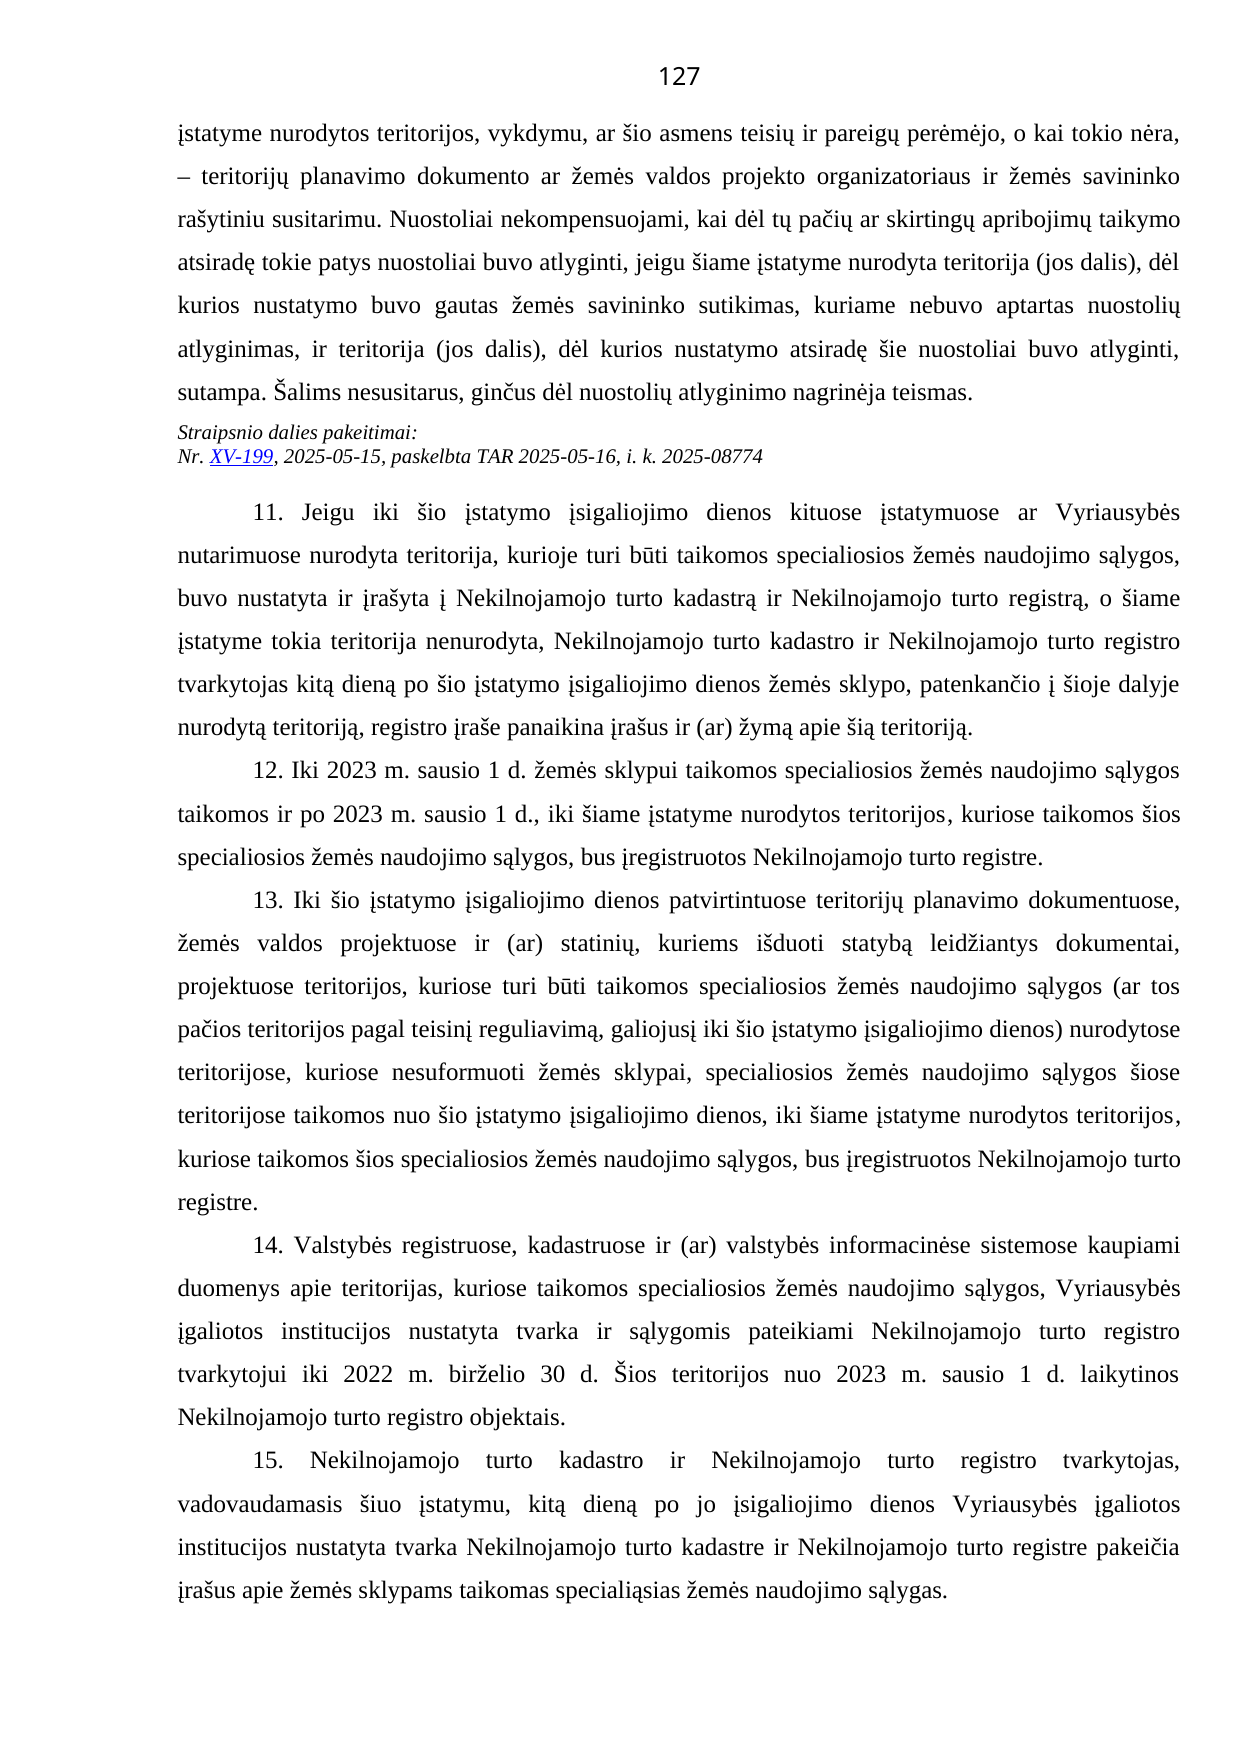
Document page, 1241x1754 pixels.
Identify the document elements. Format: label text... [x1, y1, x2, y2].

text Nr. XV-199, 2025-05-15, paskelbta TAR 2025-05-16, i. k. 2025-08774 [177, 444, 1181, 468]
text 11. Jeigu iki šio įstatymo įsigaliojimo dienos kituose įstatymuose ar Vyriausybės nutarimuose nurodyta teritorija, kurioje turi būti taikomos specialiosios žemės naudojimo sąlygos, buvo nustatyta ir įrašyta į Nekilnojamojo turto kadastrą ir Nekilnojamojo turto registrą, o šiame įstatyme tokia teritorija nenurodyta, Nekilnojamojo turto kadastro ir Nekilnojamojo turto registro tvarkytojas kitą dieną po šio įstatymo įsigaliojimo dienos žemės sklypo, patenkančio į šioje dalyje nurodytą teritoriją, registro įraše panaikina įrašus ir (ar) žymą apie šią teritoriją. [177, 497, 1181, 741]
text 14. Valstybės registruose, kadastruose ir (ar) valstybės informacinėse sistemose kaupiami duomenys apie teritorijas, kuriose taikomos specialiosios žemės naudojimo sąlygos, Vyriausybės įgaliotos institucijos nustatyta tvarka ir sąlygomis pateikiami Nekilnojamojo turto registro tvarkytojui iki 2022 m. birželio 30 d. Šios teritorijos nuo 2023 m. sausio 1 d. laikytinos Nekilnojamojo turto registro objektais. [177, 1230, 1181, 1431]
text 15. Nekilnojamojo turto kadastro ir Nekilnojamojo turto registro tvarkytojas, vadovaudamasis šiuo įstatymu, kitą dieną po jo įsigaliojimo dienos Vyriausybės įgaliotos institucijos nustatyta tvarka Nekilnojamojo turto kadastre ir Nekilnojamojo turto registre pakeičia įrašus apie žemės sklypams taikomas specialiąsias žemės naudojimo sąlygas. [177, 1446, 1181, 1604]
text Straipsnio dalies pakeitimai: [177, 420, 1181, 444]
text įstatyme nurodytos teritorijos, vykdymu, ar šio asmens teisių ir pareigų perėmėjo, o kai tokio nėra, – teritorijų planavimo dokumento ar žemės valdos projekto organizatoriaus ir žemės savininko rašytiniu susitarimu. Nuostoliai nekompensuojami, kai dėl tų pačių ar skirtingų apribojimų taikymo atsiradę tokie patys nuostoliai buvo atlyginti, jeigu šiame įstatyme nurodyta teritorija (jos dalis), dėl kurios nustatymo buvo gautas žemės savininko sutikimas, kuriame nebuvo aptartas nuostolių atlyginimas, ir teritorija (jos dalis), dėl kurios nustatymo atsiradę šie nuostoliai buvo atlyginti, sutampa. Šalims nesusitarus, ginčus dėl nuostolių atlyginimo nagrinėja teismas. [177, 118, 1181, 406]
text 12. Iki 2023 m. sausio 1 d. žemės sklypui taikomos specialiosios žemės naudojimo sąlygos taikomos ir po 2023 m. sausio 1 d., iki šiame įstatyme nurodytos teritorijos, kuriose taikomos šios specialiosios žemės naudojimo sąlygos, bus įregistruotos Nekilnojamojo turto registre. [177, 756, 1181, 871]
text 13. Iki šio įstatymo įsigaliojimo dienos patvirtintuose teritorijų planavimo dokumentuose, žemės valdos projektuose ir (ar) statinių, kuriems išduoti statybą leidžiantys dokumentai, projektuose teritorijos, kuriose turi būti taikomos specialiosios žemės naudojimo sąlygos (ar tos pačios teritorijos pagal teisinį reguliavimą, galiojusį iki šio įstatymo įsigaliojimo dienos) nurodytose teritorijose, kuriose nesuformuoti žemės sklypai, specialiosios žemės naudojimo sąlygos šiose teritorijose taikomos nuo šio įstatymo įsigaliojimo dienos, iki šiame įstatyme nurodytos teritorijos, kuriose taikomos šios specialiosios žemės naudojimo sąlygos, bus įregistruotos Nekilnojamojo turto registre. [177, 885, 1181, 1216]
